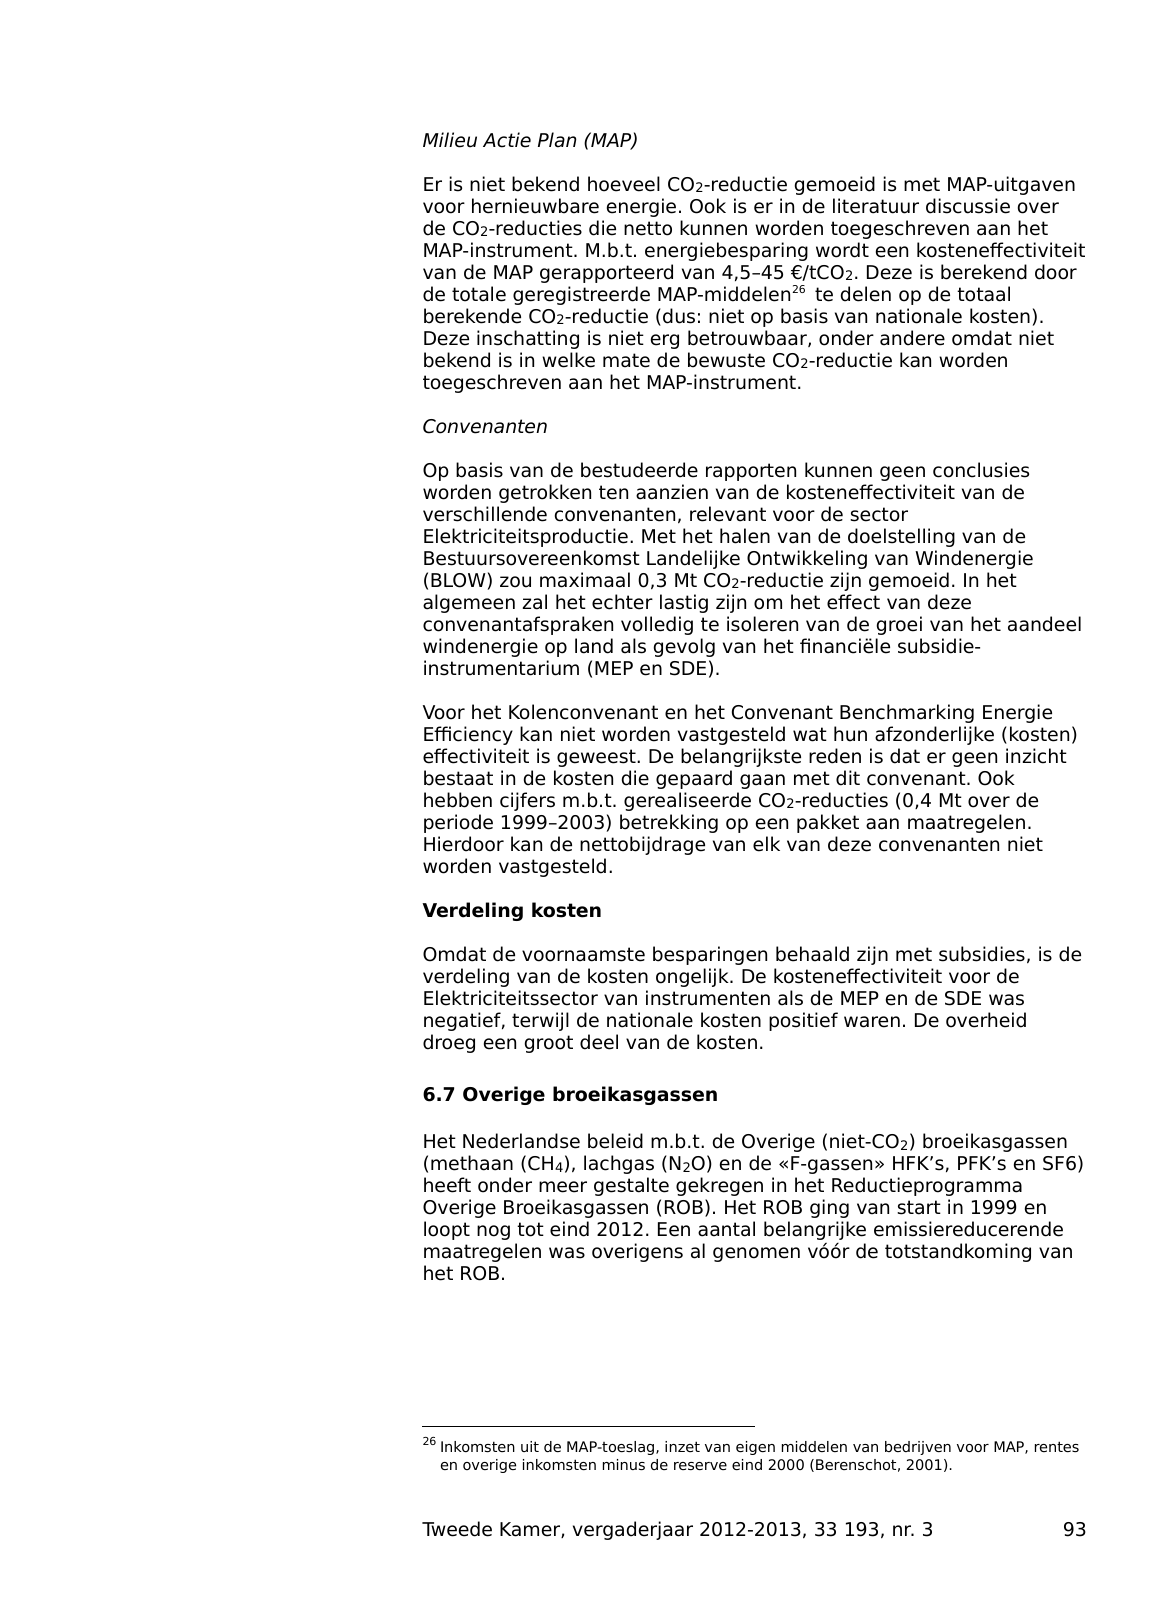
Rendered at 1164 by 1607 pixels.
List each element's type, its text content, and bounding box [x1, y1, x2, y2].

text Voor het Kolenconvenant en het Convenant Benchmarking Energie Efficiency kan niet worden vastgesteld wat hun afzonderlijke (kosten) effectiviteit is geweest. De belangrijkste reden is dat er geen inzicht bestaat in de kosten die gepaard gaan met dit convenant. Ook hebben cijfers m.b.t. gerealiseerde CO2-reducties (0,4 Mt over de periode 1999–2003) betrekking op een pakket aan maatregelen. Hierdoor kan de nettobijdrage van elk van deze convenanten niet worden vastgesteld. [422, 702, 1087, 878]
subtitle Verdeling kosten [422, 900, 1087, 922]
text Omdat de voornaamste besparingen behaald zijn met subsidies, is de verdeling van de kosten ongelijk. De kosteneffectiviteit voor de Elektriciteitssector van instrumenten als de MEP en de SDE was negatief, terwijl de nationale kosten positief waren. De overheid droeg een groot deel van de kosten. [422, 944, 1087, 1054]
subtitle Milieu Actie Plan (MAP) [422, 130, 1087, 152]
text Op basis van de bestudeerde rapporten kunnen geen conclusies worden getrokken ten aanzien van de kosteneffectiviteit van de verschillende convenanten, relevant voor de sector Elektriciteitsproductie. Met het halen van de doelstelling van de Bestuursovereenkomst Landelijke Ontwikkeling van Windenergie (BLOW) zou maximaal 0,3 Mt CO2-reductie zijn gemoeid. In het algemeen zal het echter lastig zijn om het effect van deze convenantafspraken volledig te isoleren van de groei van het aandeel windenergie op land als gevolg van het financiële subsidie-instrumentarium (MEP en SDE). [422, 460, 1087, 680]
subtitle Convenanten [422, 416, 1087, 438]
text Inkomsten uit de MAP-toeslag, inzet van eigen middelen van bedrijven voor MAP, rentes en overige inkomsten minus de reserve eind 2000 (Berenschot, 2001). [422, 1435, 1087, 1474]
subtitle 6.7 Overige broeikasgassen [422, 1084, 1087, 1106]
text Het Nederlandse beleid m.b.t. de Overige (niet-CO2) broeikasgassen (methaan (CH4), lachgas (N2O) en de «F-gassen» HFK’s, PFK’s en SF6) heeft onder meer gestalte gekregen in het Reductieprogramma Overige Broeikasgassen (ROB). Het ROB ging van start in 1999 en loopt nog tot eind 2012. Een aantal belangrijke emissiereducerende maatregelen was overigens al genomen vóór de totstandkoming van het ROB. [422, 1131, 1087, 1285]
text Er is niet bekend hoeveel CO2-reductie gemoeid is met MAP-uitgaven voor hernieuwbare energie. Ook is er in de literatuur discussie over de CO2-reducties die netto kunnen worden toegeschreven aan het MAP-instrument. M.b.t. energiebesparing wordt een kosteneffectiviteit van de MAP gerapporteerd van 4,5–45 €/tCO2. Deze is berekend door de totale geregistreerde MAP-middelen te delen op de totaal berekende CO2-reductie (dus: niet op basis van nationale kosten). Deze inschatting is niet erg betrouwbaar, onder andere omdat niet bekend is in welke mate de bewuste CO2-reductie kan worden toegeschreven aan het MAP-instrument. [422, 174, 1087, 394]
